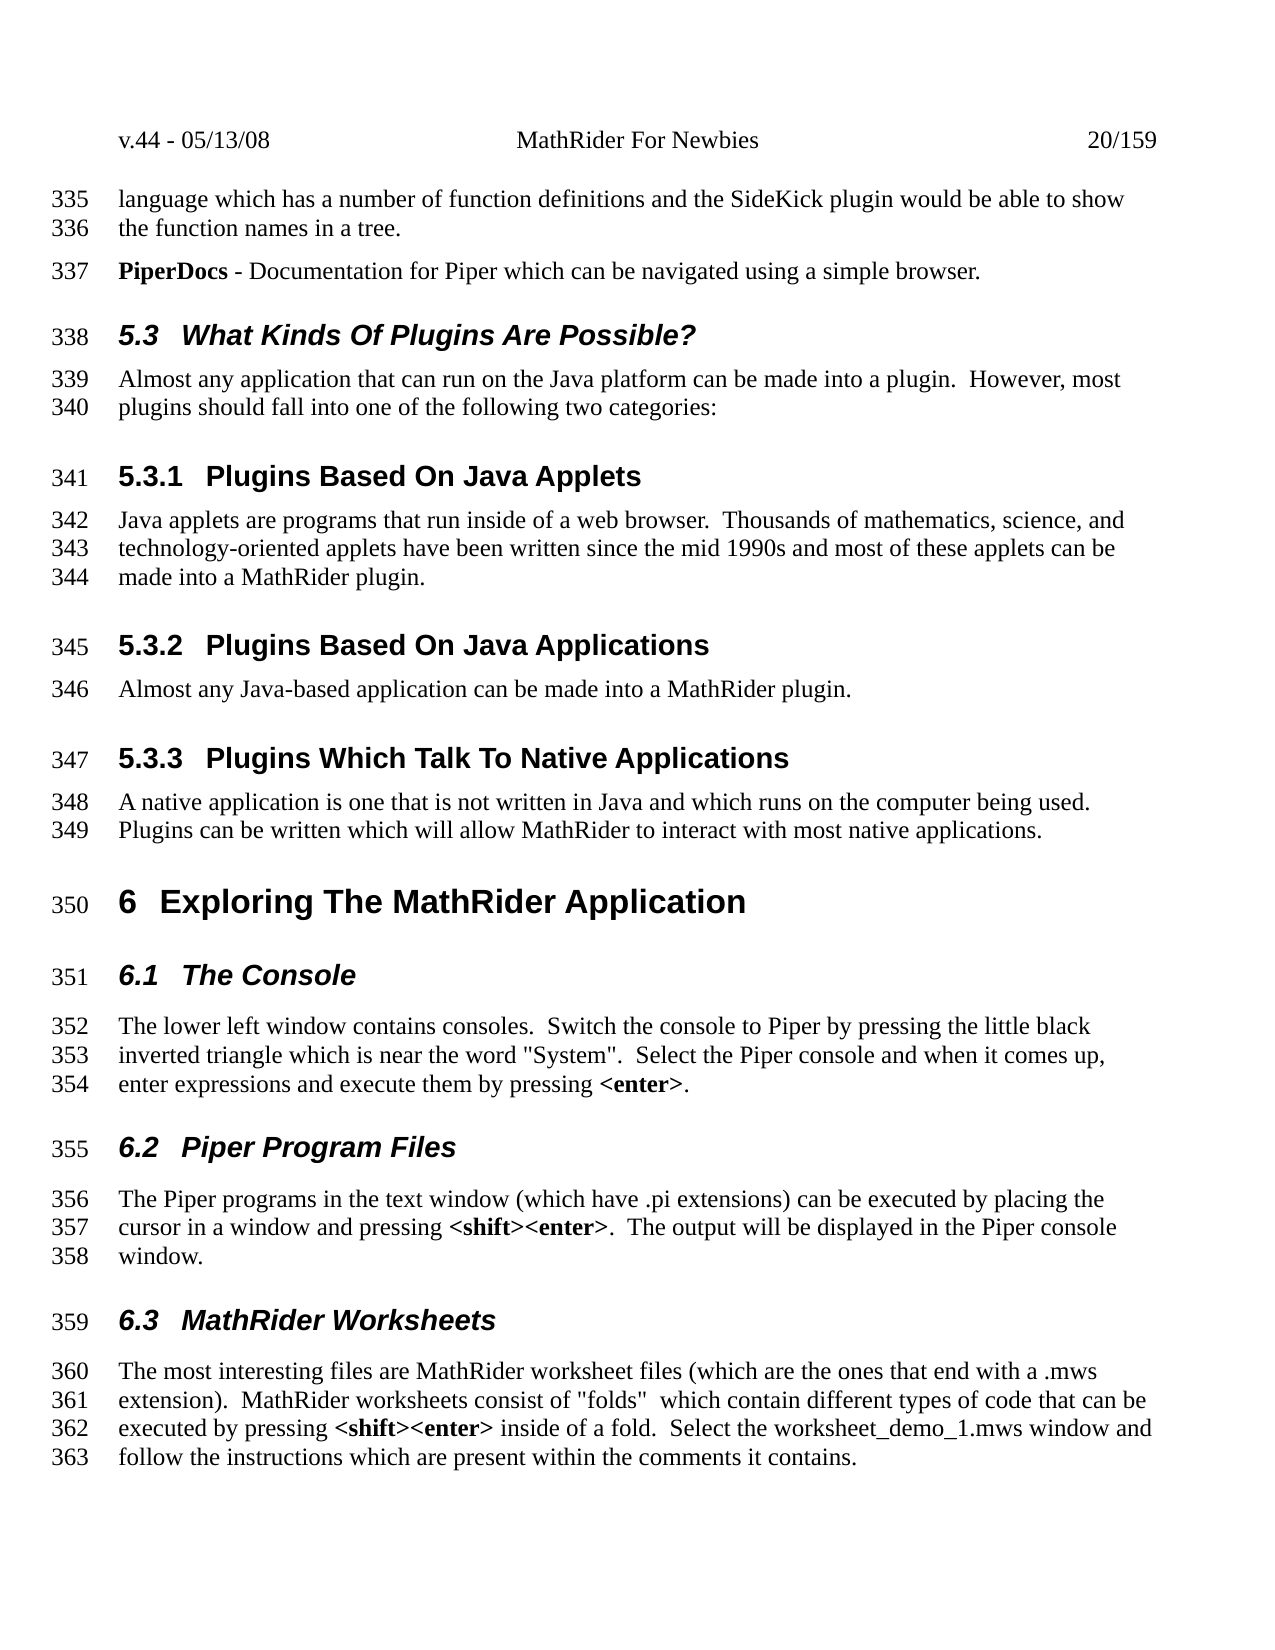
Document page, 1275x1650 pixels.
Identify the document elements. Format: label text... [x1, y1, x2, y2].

subtitle What Kinds Of Plugins Are Possible? [118, 318, 1157, 351]
text The most interesting files are MathRider worksheet files (which are the ones that end with a .mws extension). MathRider worksheets consist of "folds" which contain different types of code that can be executed by pressing <shift><enter> inside of a fold. Select the worksheet_demo_1.mws window and follow the instructions which are present within the comments it contains. [118, 1356, 1157, 1471]
text Almost any Java-based application can be made into a MathRider plugin. [118, 674, 1157, 703]
subtitle Plugins Which Talk To Native Applications [118, 741, 1157, 774]
subtitle Plugins Based On Java Applets [118, 459, 1157, 492]
subtitle MathRider Worksheets [118, 1302, 1157, 1336]
text Almost any application that can run on the Java platform can be made into a plugin. However, most plugins should fall into one of the following two categories: [118, 364, 1157, 421]
subtitle Exploring The MathRider Application [118, 882, 1157, 920]
text Java applets are programs that run inside of a web browser. Thousands of mathematics, science, and technology-oriented applets have been written since the mid 1990s and most of these applets can be made into a MathRider plugin. [118, 505, 1157, 591]
text A native application is one that is not written in Java and which runs on the computer being used. Plugins can be written which will allow MathRider to interact with most native applications. [118, 787, 1157, 844]
subtitle Piper Program Files [118, 1130, 1157, 1164]
subtitle The Console [118, 958, 1157, 991]
text The Piper programs in the text window (which have .pi extensions) can be executed by placing the cursor in a window and pressing <shift><enter>. The output will be displayed in the Piper console window. [118, 1184, 1157, 1270]
text language which has a number of function definitions and the SideKick plugin would be able to show the function names in a tree. [118, 184, 1157, 241]
subtitle Plugins Based On Java Applications [118, 628, 1157, 662]
text The lower left window contains consoles. Switch the console to Piper by pressing the little black inverted triangle which is near the word "System". Select the Piper console and when it comes up, enter expressions and execute them by pressing <enter>. [118, 1011, 1157, 1098]
text PiperDocs - Documentation for Piper which can be navigated using a simple browser. [118, 256, 1157, 285]
